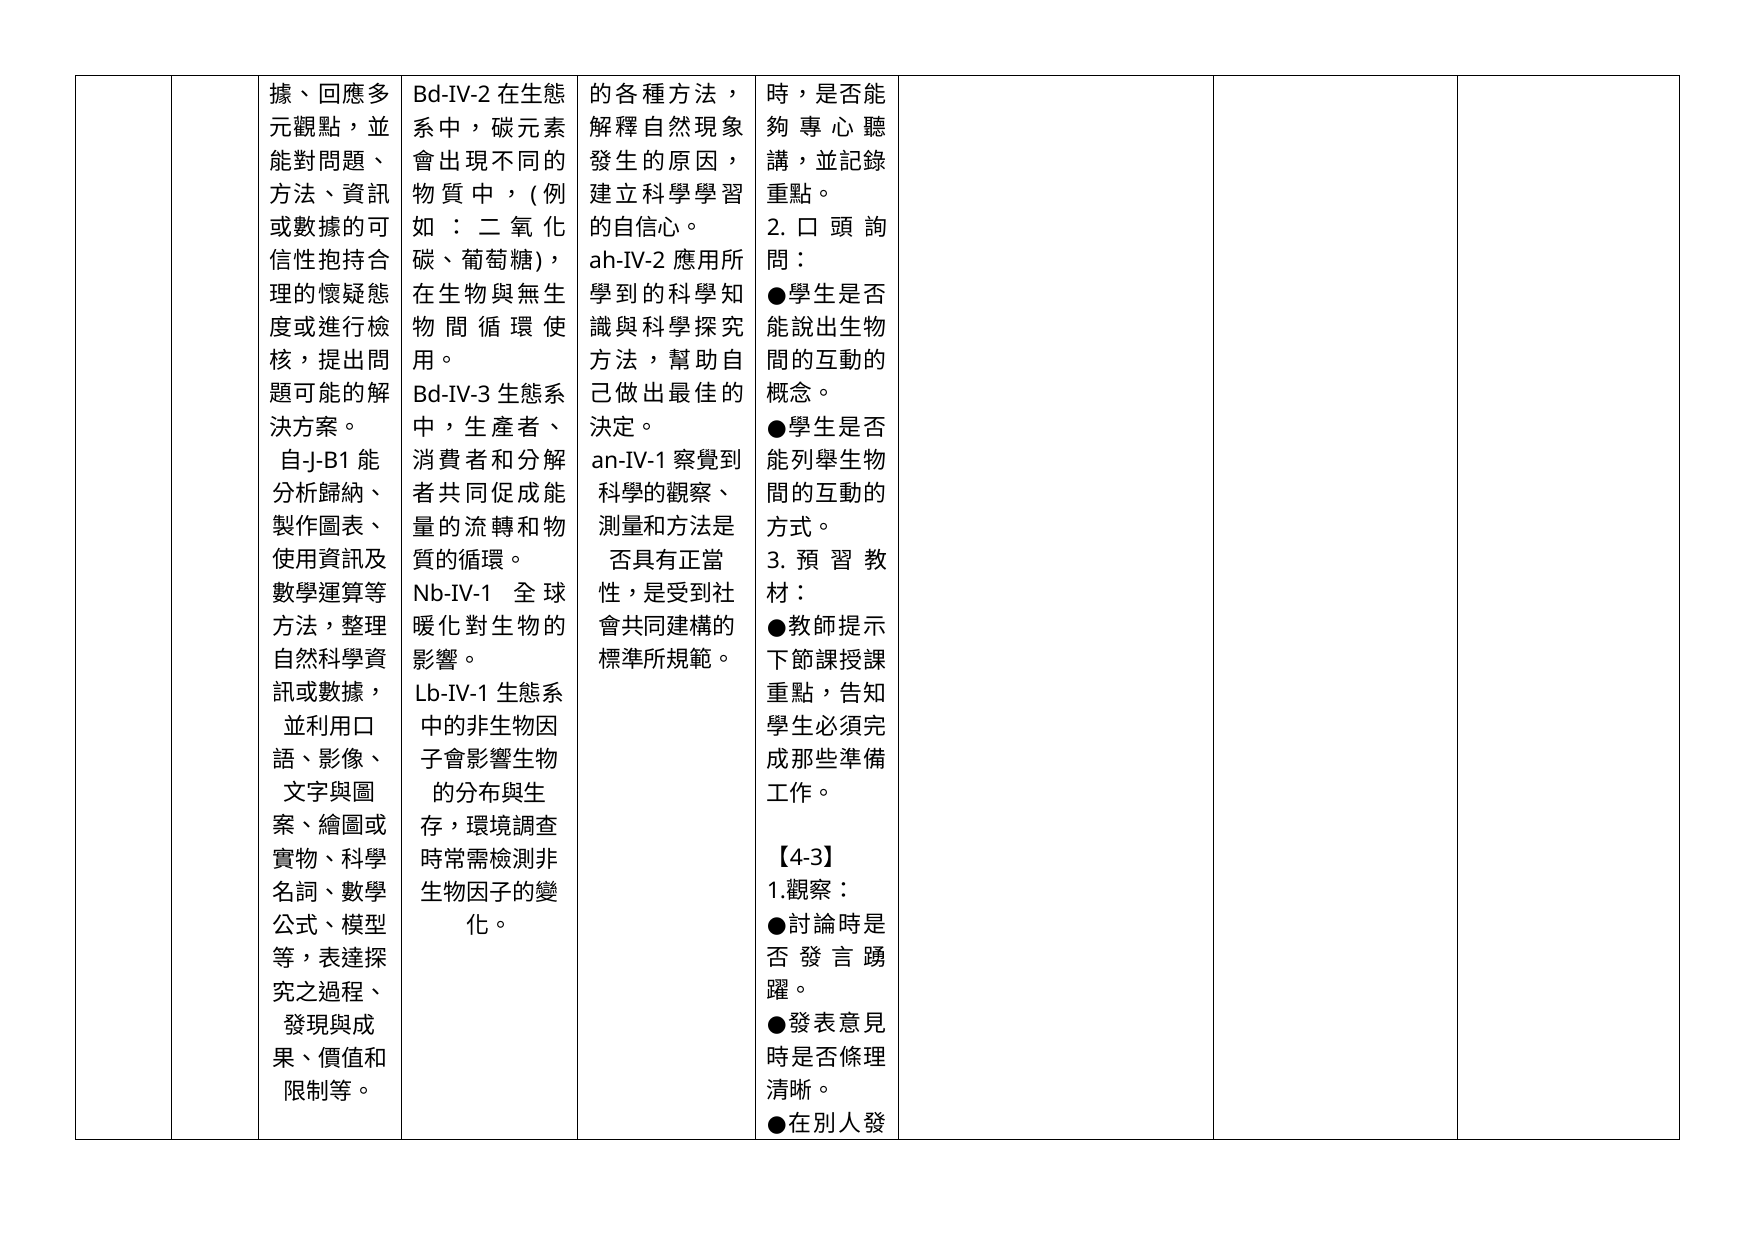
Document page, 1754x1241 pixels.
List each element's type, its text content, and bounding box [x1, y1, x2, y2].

table_cell [76, 76, 171, 1138]
table_cell [172, 76, 258, 1138]
table_cell Bd-IV-2 在生態系中，碳元素會出現不同的物質中，(例如：二氧化碳、葡萄糖)，在生物與無生物間循環使用。 Bd-IV-3 生態系中，生產者、消費者和分解者共同促成能量的流轉和物質的循環。 Nb-IV-1 全球暖化對生物的影響。 Lb-IV-1 生態系中的非生物因子會影響生物的分布與生存，環境調查時常需檢測非生物因子的變化。 [402, 76, 577, 1138]
table_cell 的各種方法，解釋自然現象發生的原因，建立科學學習的自信心。 ah-IV-2 應用所學到的科學知識與科學探究方法，幫助自己做出最佳的決定。 an-IV-1 察覺到科學的觀察、測量和方法是否具有正當性，是受到社會共同建構的標準所規範。 [578, 76, 755, 1138]
table_cell [899, 76, 1213, 1138]
table_cell [1458, 76, 1679, 1138]
table_cell [1214, 76, 1457, 1138]
table_cell 時，是否能夠專心聽講，並記錄重點。 2.口頭詢問： ●學生是否能說出生物間的互動的概念。 ●學生是否能列舉生物間的互動的方式。 3.預習教材： ●教師提示下節課授課重點，告知學生必須完成那些準備工作。 【4-3】 1.觀察： ●討論時是否發言踴躍。 ●發表意見時是否條理清晰。 ●在別人發 [756, 76, 898, 1138]
table_cell 據、回應多元觀點，並能對問題、方法、資訊或數據的可信性抱持合理的懷疑態度或進行檢核，提出問題可能的解決方案。 自-J-B1 能分析歸納、製作圖表、使用資訊及數學運算等方法，整理自然科學資訊或數據，並利用口語、影像、文字與圖案、繪圖或實物、科學名詞、數學公式、模型等，表達探究之過程、發現與成果、價值和限制等。 [259, 76, 401, 1138]
